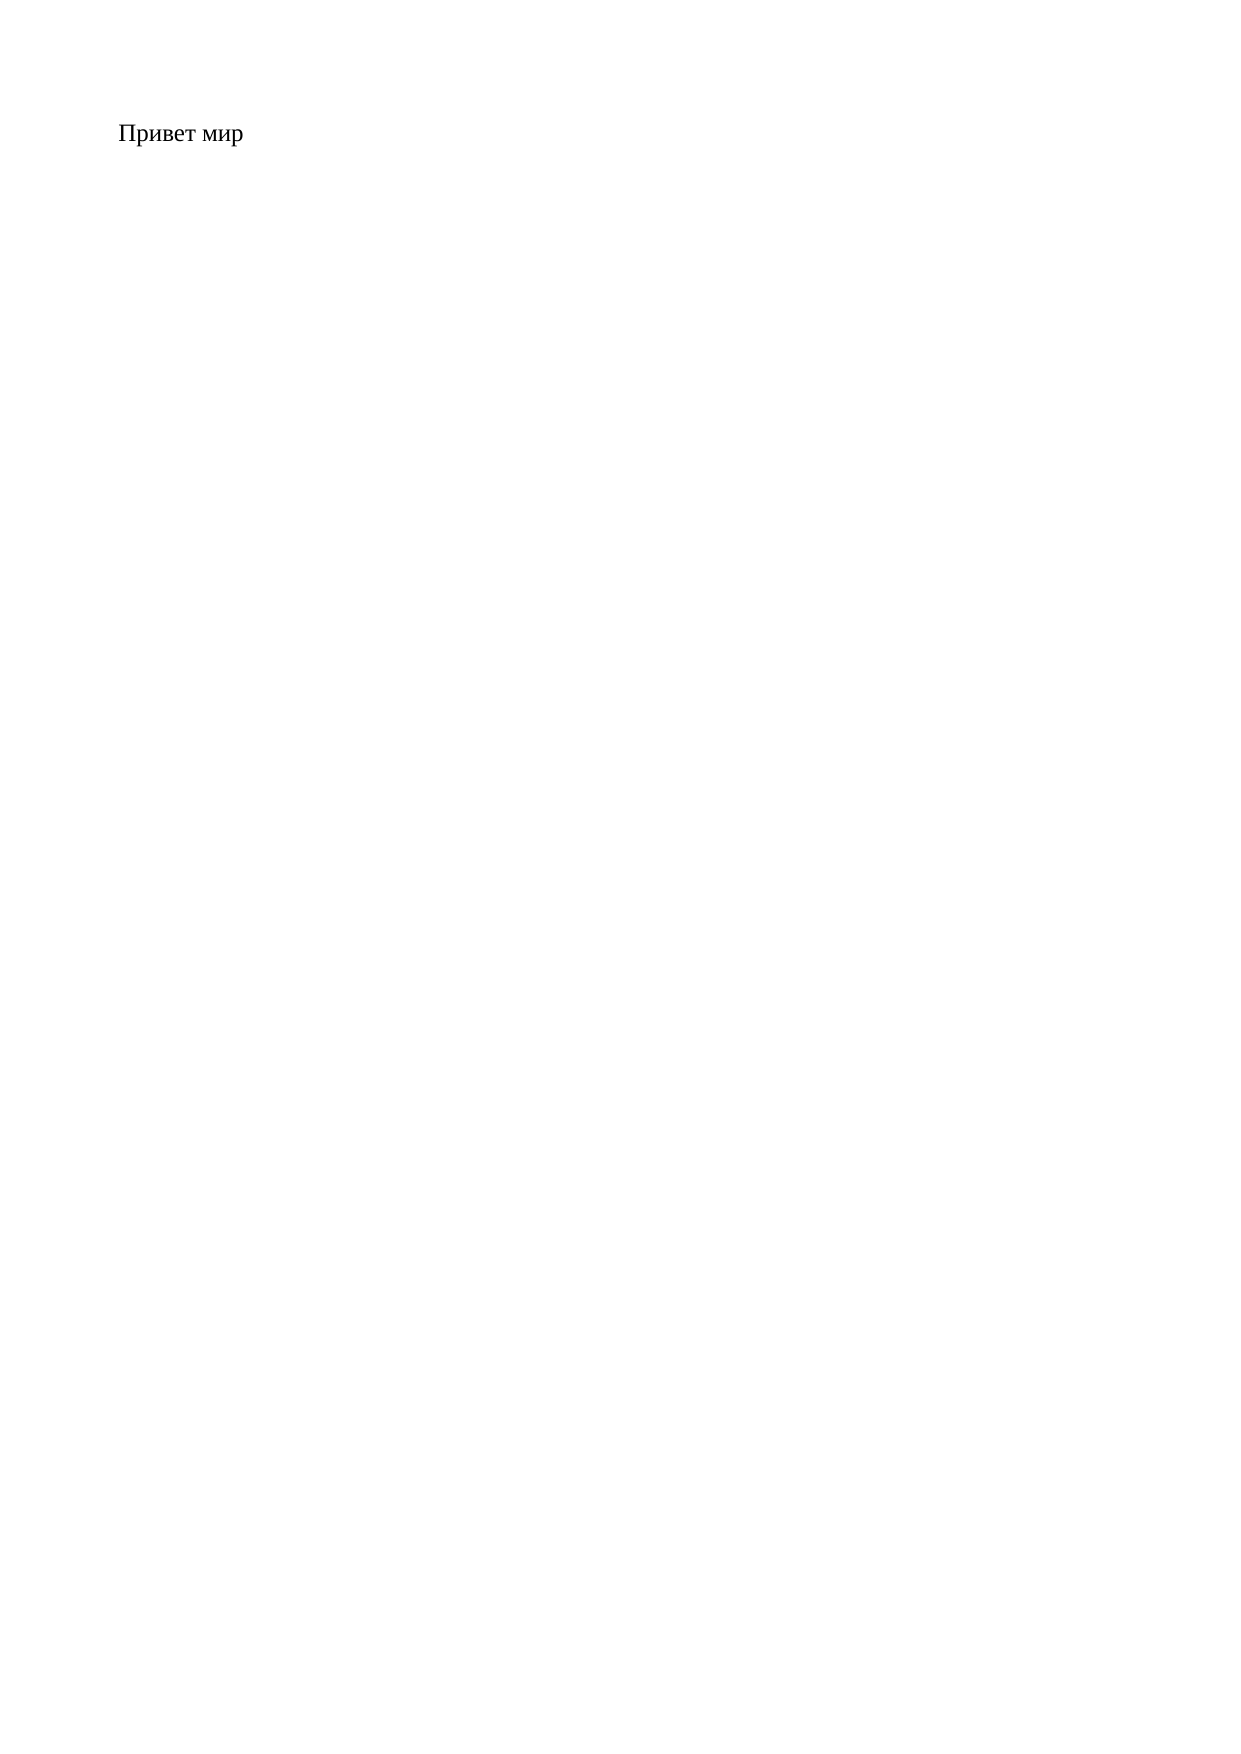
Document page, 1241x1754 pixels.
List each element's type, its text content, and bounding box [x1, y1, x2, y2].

text Привет мир [118, 118, 1122, 147]
